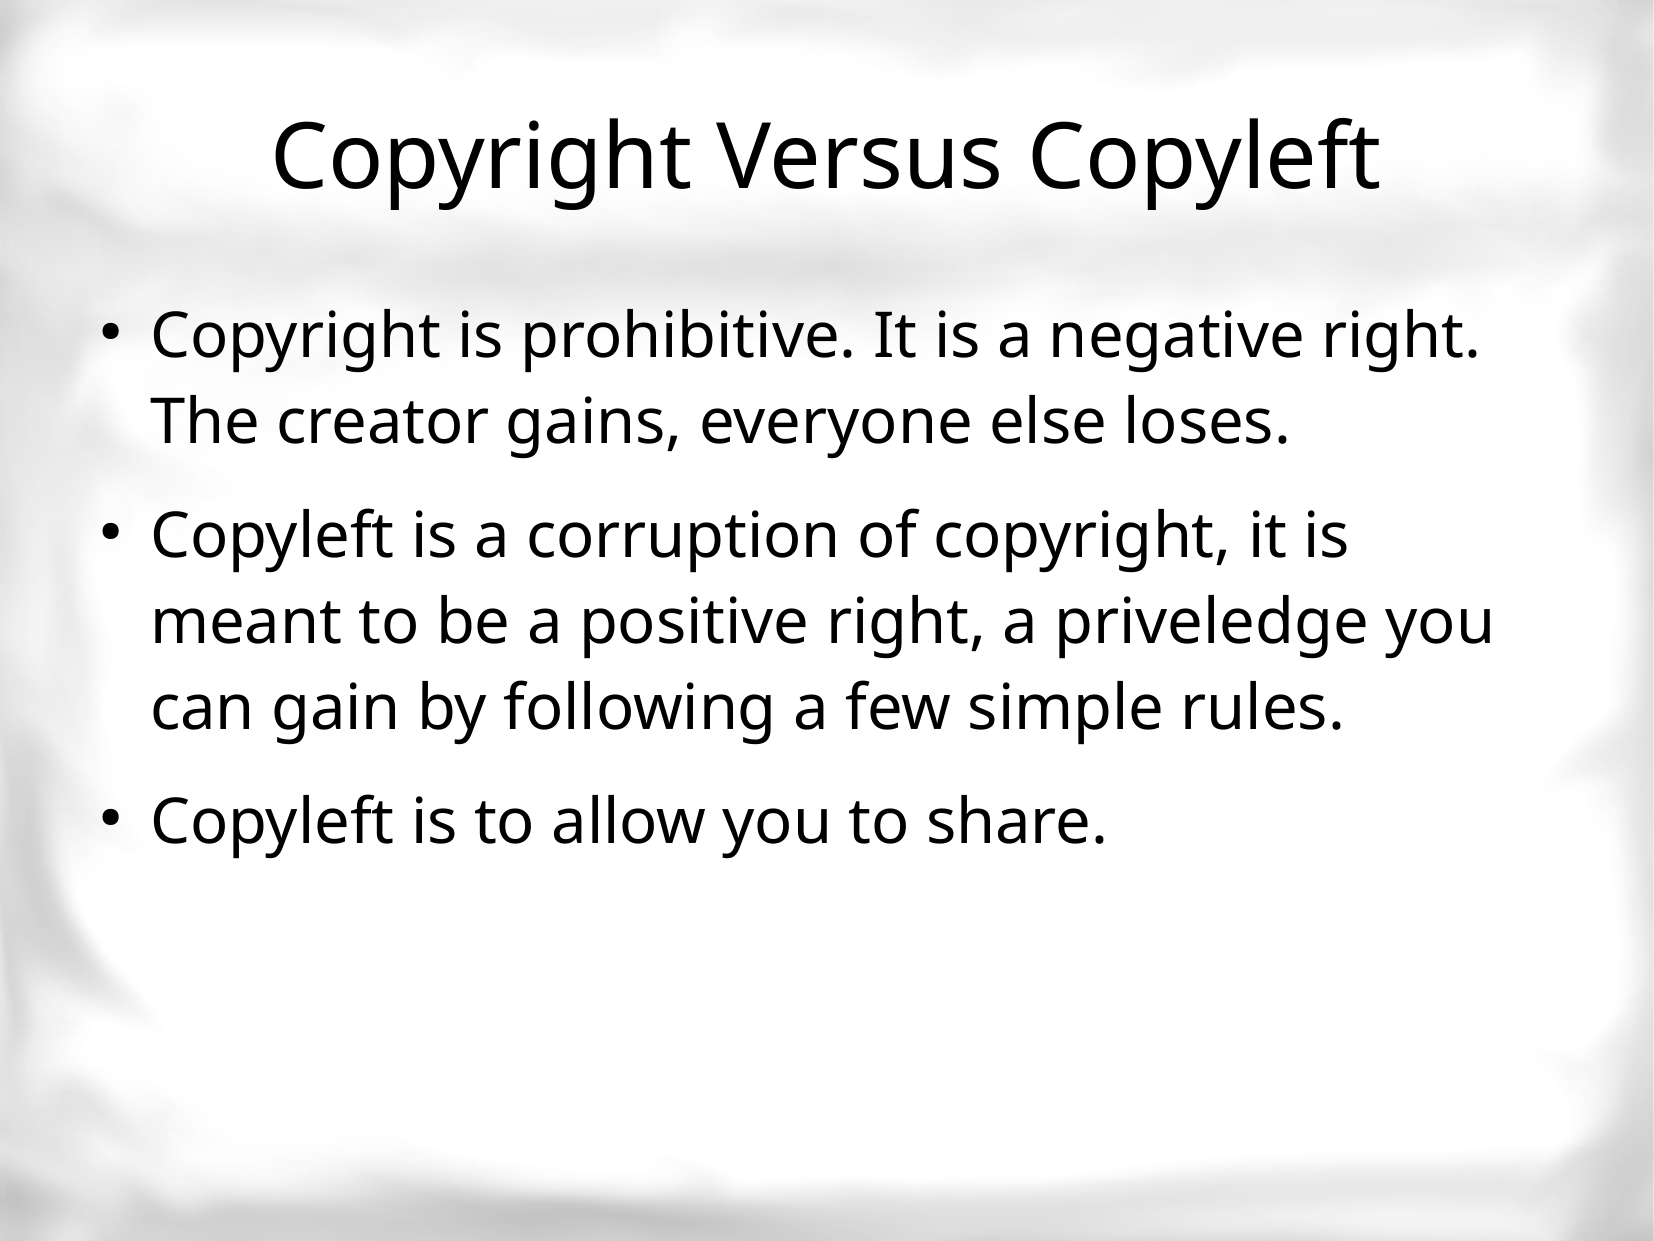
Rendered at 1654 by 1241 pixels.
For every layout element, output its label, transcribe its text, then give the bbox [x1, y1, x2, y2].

picture [0, 0, 1654, 1241]
title Copyright Versus Copyleft [82, 49, 1571, 257]
list Copyright is prohibitive. It is a negative right. The creator gains, everyone else loses. Copyleft is a corruption of copyright, it is meant to be a positive right, a priveledge you can gain by following a few simple rules. Copyleft is to allow you to share. [82, 290, 1538, 1010]
